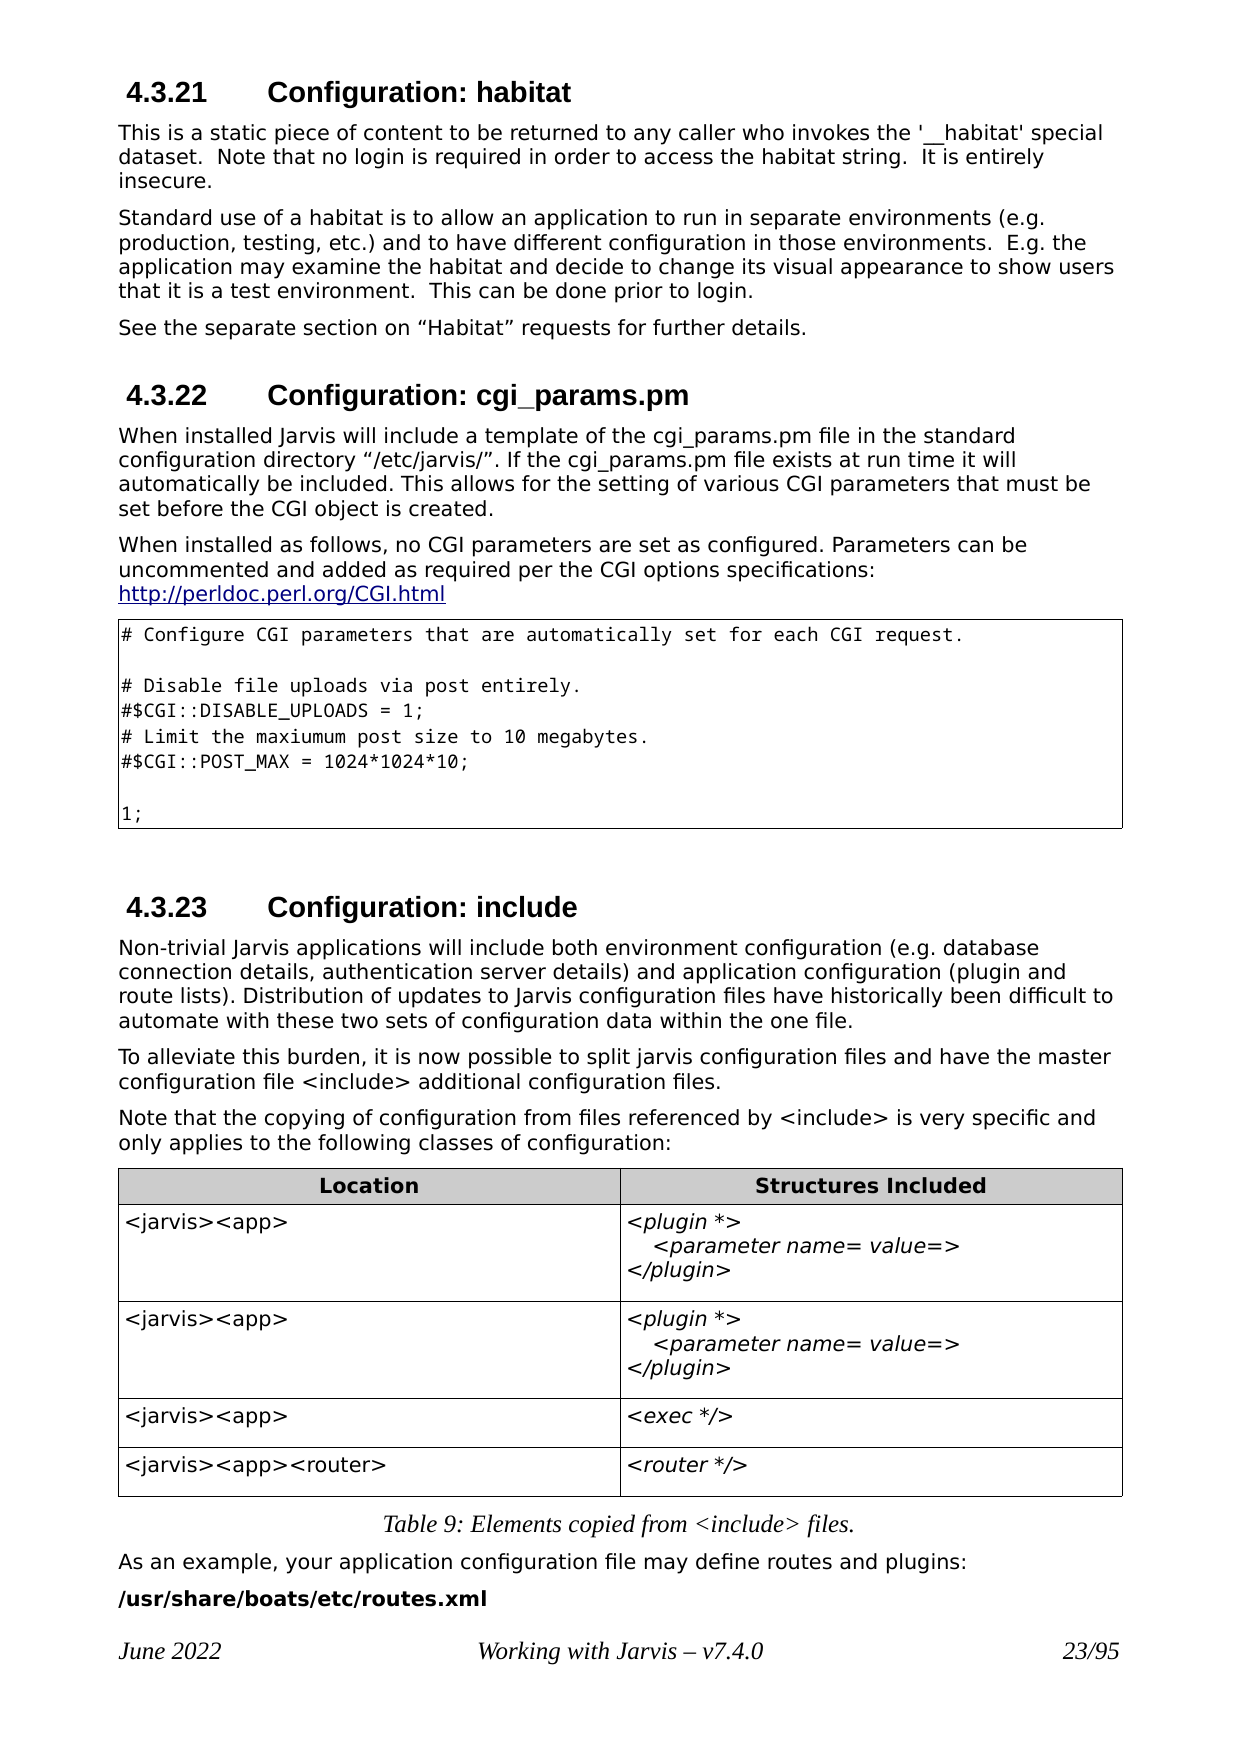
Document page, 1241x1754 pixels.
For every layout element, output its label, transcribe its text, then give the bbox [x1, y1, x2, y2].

text Standard use of a habitat is to allow an application to run in separate environments (e.g. production, testing, etc.) and to have different configuration in those environments. E.g. the application may examine the habitat and decide to change its visual appearance to show users that it is a test environment. This can be done prior to login. [118, 206, 1122, 303]
text Table 9: Elements copied from <include> files. [118, 1509, 1122, 1538]
text # Configure CGI parameters that are automatically set for each CGI request. [119, 620, 1122, 647]
text #$CGI::POST_MAX = 1024*1024*10; [119, 746, 1122, 774]
text #$CGI::DISABLE_UPLOADS = 1; [119, 695, 1122, 721]
text # Disable file uploads via post entirely. [119, 670, 1122, 695]
table_header Structures Included [621, 1169, 1122, 1204]
text This is a static piece of content to be returned to any caller who invokes the '__habitat' special dataset. Note that no login is required in order to access the habitat string. It is entirely insecure. [118, 121, 1122, 194]
text To alleviate this burden, it is now possible to split jarvis configuration files and have the master configuration file <include> additional configuration files. [118, 1045, 1122, 1094]
text When installed Jarvis will include a template of the cgi_params.pm file in the standard configuration directory “/etc/jarvis/”. If the cgi_params.pm file exists at run time it will automatically be included. This allows for the setting of various CGI parameters that must be set before the CGI object is created. [118, 424, 1122, 521]
table_cell <plugin *> <parameter name= value=> </plugin> [621, 1302, 1122, 1398]
table_cell <jarvis><app><router> [119, 1448, 620, 1496]
subtitle Configuration: cgi_params.pm [118, 378, 1122, 411]
text Non-trivial Jarvis applications will include both environment configuration (e.g. database connection details, authentication server details) and application configuration (plugin and route lists). Distribution of updates to Jarvis configuration files have historically been difficult to automate with these two sets of configuration data within the one file. [118, 936, 1122, 1033]
table_cell <router */> [621, 1448, 1122, 1496]
subtitle Configuration: include [118, 890, 1122, 923]
table_header Location [119, 1169, 620, 1204]
subtitle Configuration: habitat [118, 75, 1122, 108]
table_cell <jarvis><app> [119, 1399, 620, 1447]
text As an example, your application configuration file may define routes and plugins: [118, 1550, 1122, 1574]
table_cell <plugin *> <parameter name= value=> </plugin> [621, 1205, 1122, 1301]
text When installed as follows, no CGI parameters are set as configured. Parameters can be uncommented and added as required per the CGI options specifications: http://perldoc.perl.org/CGI.html [118, 533, 1122, 606]
text Note that the copying of configuration from files referenced by <include> is very specific and only applies to the following classes of configuration: [118, 1106, 1122, 1155]
text # Limit the maxiumum post size to 10 megabytes. [119, 721, 1122, 746]
text See the separate section on “Habitat” requests for further details. [118, 316, 1122, 340]
table_cell <jarvis><app> [119, 1302, 620, 1398]
table_cell <exec */> [621, 1399, 1122, 1447]
text /usr/share/boats/etc/routes.xml [118, 1587, 1122, 1611]
text 1; [119, 797, 1122, 828]
table_cell <jarvis><app> [119, 1205, 620, 1301]
